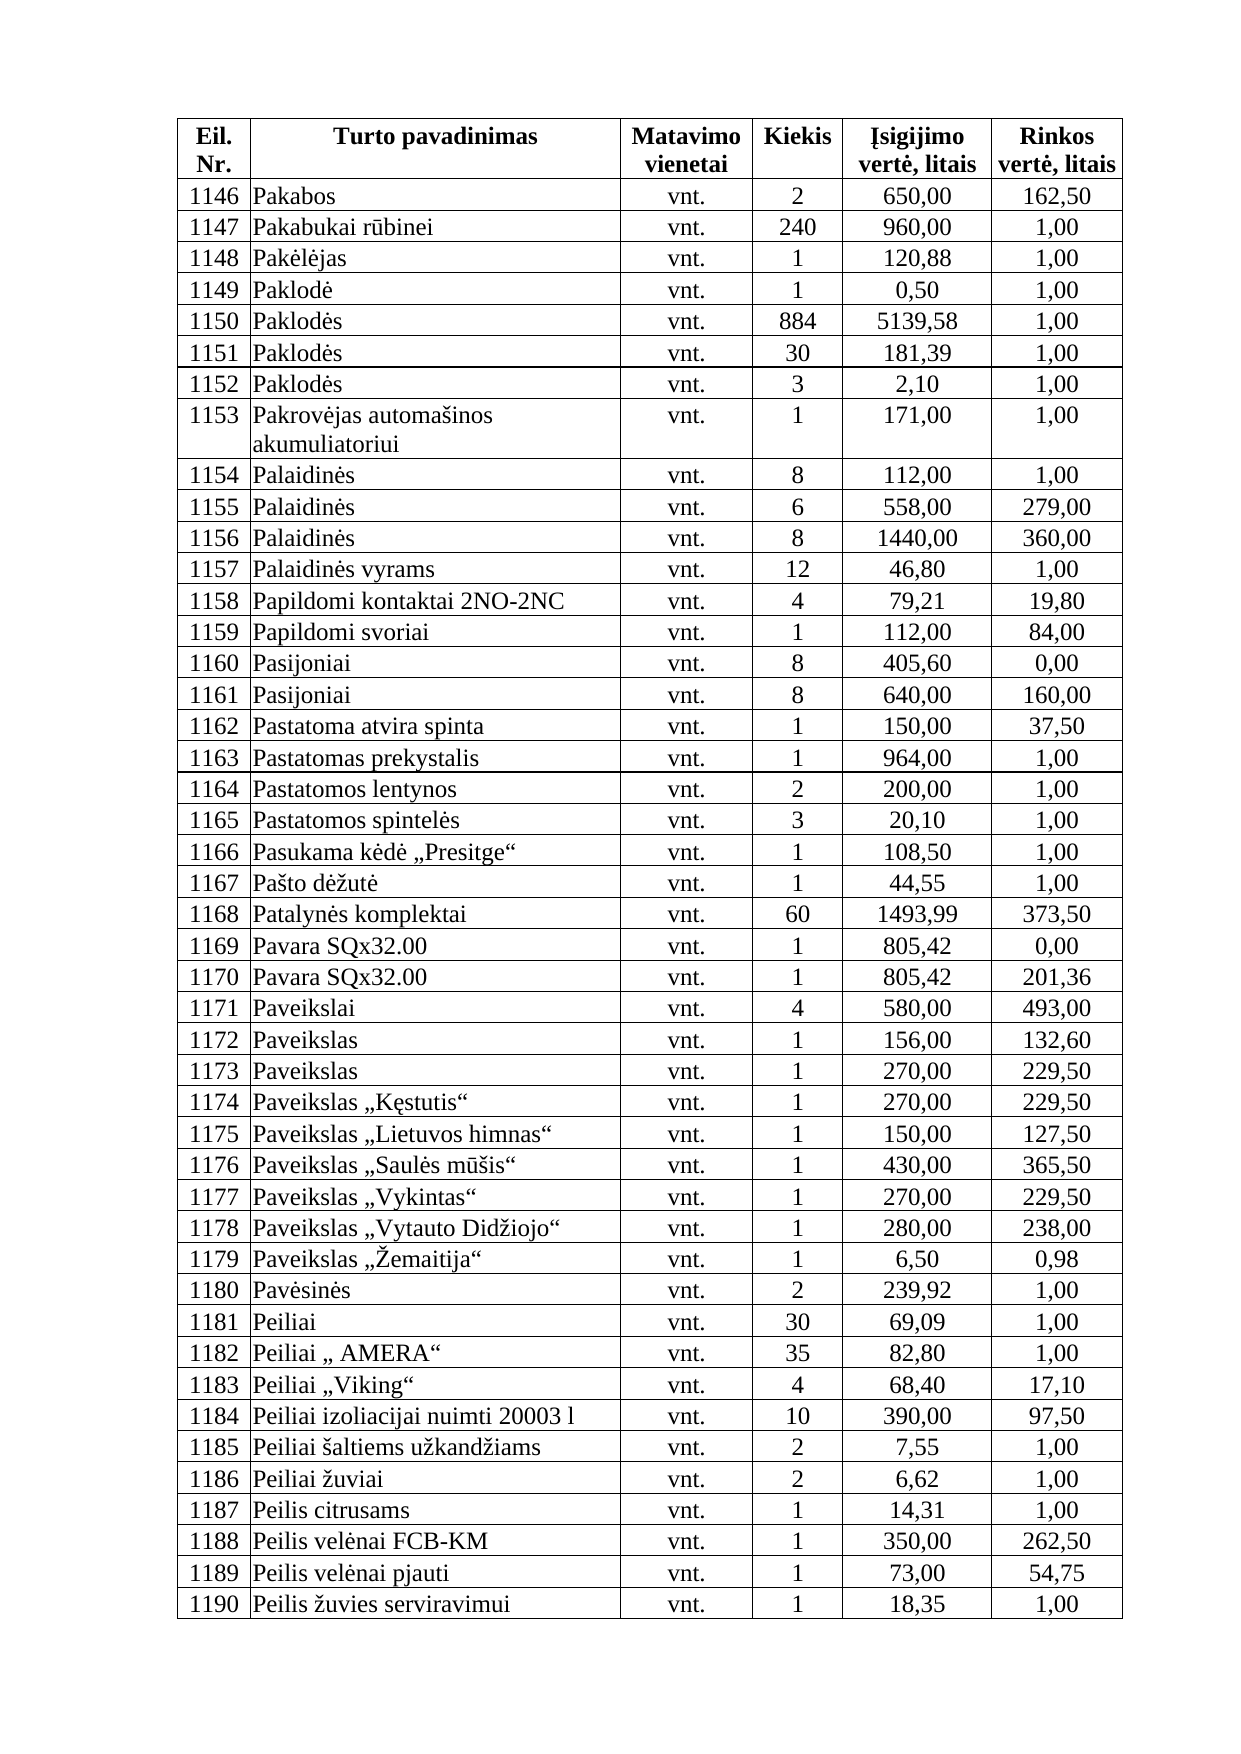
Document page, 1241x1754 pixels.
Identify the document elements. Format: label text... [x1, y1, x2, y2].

table_cell 1 [753, 961, 842, 991]
table_cell 46,80 [843, 553, 991, 583]
table_cell 1,00 [992, 242, 1122, 272]
table_cell 1178 [178, 1211, 250, 1242]
table_cell Pasijoniai [251, 647, 620, 677]
table_cell 1157 [178, 553, 250, 583]
table_cell Peilis citrusams [251, 1494, 620, 1524]
table_cell 1148 [178, 242, 250, 272]
table_cell Pavara SQx32.00 [251, 961, 620, 991]
table_cell vnt. [621, 1211, 752, 1242]
table_cell Pastatoma atvira spinta [251, 710, 620, 740]
table_cell vnt. [621, 678, 752, 709]
table_cell 1185 [178, 1431, 250, 1461]
table_cell 1164 [178, 773, 250, 803]
table_cell vnt. [621, 1525, 752, 1555]
table_cell 1 [753, 710, 842, 740]
table_cell Paklodės [251, 368, 620, 398]
table_cell Peiliai [251, 1305, 620, 1336]
table_cell Paveikslas „Vykintas“ [251, 1180, 620, 1210]
table_cell vnt. [621, 1368, 752, 1398]
table_cell 127,50 [992, 1117, 1122, 1148]
table_cell 1,00 [992, 1305, 1122, 1336]
table_cell 229,50 [992, 1180, 1122, 1210]
table_cell vnt. [621, 835, 752, 865]
table_cell 279,00 [992, 490, 1122, 521]
table_cell 229,50 [992, 1086, 1122, 1116]
table_cell 1,00 [992, 305, 1122, 335]
table_cell 60 [753, 898, 842, 928]
table_cell vnt. [621, 1023, 752, 1053]
table_cell 1,00 [992, 459, 1122, 489]
table_header Matavimo vienetai [621, 119, 752, 178]
table_cell vnt. [621, 490, 752, 521]
table_cell Pakrovėjas automašinos akumuliatoriui [251, 399, 620, 458]
table_header Turto pavadinimas [251, 119, 620, 178]
table_cell vnt. [621, 553, 752, 583]
table_cell 3 [753, 804, 842, 834]
table_cell 156,00 [843, 1023, 991, 1053]
table_cell Pastatomas prekystalis [251, 741, 620, 771]
table_cell 1 [753, 1556, 842, 1587]
table_cell 280,00 [843, 1211, 991, 1242]
table_cell Pastatomos lentynos [251, 773, 620, 803]
table_cell vnt. [621, 804, 752, 834]
table_cell vnt. [621, 1086, 752, 1116]
table_cell 1 [753, 242, 842, 272]
table_cell 150,00 [843, 710, 991, 740]
table_cell 1173 [178, 1055, 250, 1085]
table_cell 6,62 [843, 1462, 991, 1492]
table_cell 1186 [178, 1462, 250, 1492]
table_cell vnt. [621, 1149, 752, 1179]
table_cell vnt. [621, 1494, 752, 1524]
table_cell 1 [753, 1055, 842, 1085]
table_cell 1181 [178, 1305, 250, 1336]
table_cell 1159 [178, 616, 250, 646]
table_cell 350,00 [843, 1525, 991, 1555]
table_cell vnt. [621, 1462, 752, 1492]
table_cell 1,00 [992, 273, 1122, 304]
table_cell Paveikslas [251, 1055, 620, 1085]
table_cell 1,00 [992, 1274, 1122, 1304]
table_cell 20,10 [843, 804, 991, 834]
table_cell 1162 [178, 710, 250, 740]
table_cell 8 [753, 459, 842, 489]
table_cell 1163 [178, 741, 250, 771]
table_cell 1,00 [992, 336, 1122, 366]
table_cell 30 [753, 336, 842, 366]
table_header Rinkos vertė, litais [992, 119, 1122, 178]
table_cell vnt. [621, 773, 752, 803]
table_cell 1,00 [992, 866, 1122, 897]
table_cell 5139,58 [843, 305, 991, 335]
table_cell Papildomi svoriai [251, 616, 620, 646]
table_cell 3 [753, 368, 842, 398]
table_cell 1184 [178, 1400, 250, 1430]
table_cell 964,00 [843, 741, 991, 771]
table_cell 1,00 [992, 835, 1122, 865]
table_cell 1 [753, 929, 842, 959]
table_cell 1 [753, 1086, 842, 1116]
table_cell vnt. [621, 898, 752, 928]
table_cell 79,21 [843, 584, 991, 614]
table_cell 373,50 [992, 898, 1122, 928]
table_cell 1179 [178, 1243, 250, 1273]
table_cell 360,00 [992, 522, 1122, 552]
table_cell vnt. [621, 1117, 752, 1148]
table_cell vnt. [621, 1400, 752, 1430]
table_cell 1493,99 [843, 898, 991, 928]
table_cell 1,00 [992, 1494, 1122, 1524]
table_cell Paveikslai [251, 992, 620, 1022]
table_cell 8 [753, 647, 842, 677]
table_cell 1170 [178, 961, 250, 991]
table_cell 1 [753, 1149, 842, 1179]
table_cell 2 [753, 1462, 842, 1492]
table_cell 1,00 [992, 553, 1122, 583]
table_cell 1161 [178, 678, 250, 709]
table_cell 69,09 [843, 1305, 991, 1336]
table_cell Paklodės [251, 336, 620, 366]
table_cell 108,50 [843, 835, 991, 865]
table_cell 1,00 [992, 368, 1122, 398]
table_cell 162,50 [992, 179, 1122, 209]
table_cell 270,00 [843, 1180, 991, 1210]
table_cell 229,50 [992, 1055, 1122, 1085]
table_cell 558,00 [843, 490, 991, 521]
table_cell Palaidinės vyrams [251, 553, 620, 583]
table_cell Palaidinės [251, 490, 620, 521]
table_cell Peiliai izoliacijai nuimti 20003 l [251, 1400, 620, 1430]
table_cell vnt. [621, 399, 752, 458]
table_cell Peilis velėnai FCB-KM [251, 1525, 620, 1555]
table_cell 1,00 [992, 399, 1122, 458]
table_cell Pašto dėžutė [251, 866, 620, 897]
table_cell 1 [753, 1180, 842, 1210]
table_cell vnt. [621, 710, 752, 740]
table_cell vnt. [621, 1243, 752, 1273]
table_cell 160,00 [992, 678, 1122, 709]
table_header Eil. Nr. [178, 119, 250, 178]
table_cell 7,55 [843, 1431, 991, 1461]
table_cell 365,50 [992, 1149, 1122, 1179]
table_cell vnt. [621, 929, 752, 959]
table_cell 1 [753, 616, 842, 646]
table_cell Paveikslas [251, 1023, 620, 1053]
table_cell Pavara SQx32.00 [251, 929, 620, 959]
table_cell 6 [753, 490, 842, 521]
table_cell 493,00 [992, 992, 1122, 1022]
table_cell 1,00 [992, 1462, 1122, 1492]
table_cell 805,42 [843, 961, 991, 991]
table_cell Pasijoniai [251, 678, 620, 709]
table_cell 262,50 [992, 1525, 1122, 1555]
table_cell 884 [753, 305, 842, 335]
table_cell 650,00 [843, 179, 991, 209]
table_cell 73,00 [843, 1556, 991, 1587]
table_cell Pasukama kėdė „Presitge“ [251, 835, 620, 865]
table_cell Paveikslas „Žemaitija“ [251, 1243, 620, 1273]
table_cell 1168 [178, 898, 250, 928]
table_cell vnt. [621, 1556, 752, 1587]
table_cell vnt. [621, 459, 752, 489]
table_cell 6,50 [843, 1243, 991, 1273]
table_cell 8 [753, 522, 842, 552]
table_cell 1146 [178, 179, 250, 209]
table_cell Palaidinės [251, 522, 620, 552]
table_cell Paveikslas „Kęstutis“ [251, 1086, 620, 1116]
table_cell 1,00 [992, 1588, 1122, 1618]
table_cell 84,00 [992, 616, 1122, 646]
table_cell 1 [753, 1525, 842, 1555]
table_cell 0,50 [843, 273, 991, 304]
table_cell vnt. [621, 616, 752, 646]
table_cell 1151 [178, 336, 250, 366]
table_cell 1440,00 [843, 522, 991, 552]
table_cell Papildomi kontaktai 2NO-2NC [251, 584, 620, 614]
table_cell 1 [753, 1023, 842, 1053]
table_cell vnt. [621, 211, 752, 241]
table_cell vnt. [621, 242, 752, 272]
table_cell 1166 [178, 835, 250, 865]
table_cell 1,00 [992, 1337, 1122, 1367]
table_cell 44,55 [843, 866, 991, 897]
table_cell vnt. [621, 522, 752, 552]
table_cell Paklodė [251, 273, 620, 304]
table_cell 150,00 [843, 1117, 991, 1148]
table_cell Peiliai žuviai [251, 1462, 620, 1492]
table_cell 238,00 [992, 1211, 1122, 1242]
table_cell 1 [753, 399, 842, 458]
table_cell 2 [753, 773, 842, 803]
table_cell vnt. [621, 741, 752, 771]
table_cell vnt. [621, 961, 752, 991]
table_cell 4 [753, 992, 842, 1022]
table_cell 17,10 [992, 1368, 1122, 1398]
table_cell 19,80 [992, 584, 1122, 614]
table_cell 1175 [178, 1117, 250, 1148]
table_cell vnt. [621, 866, 752, 897]
table_cell 1187 [178, 1494, 250, 1524]
table_cell Pakėlėjas [251, 242, 620, 272]
table_cell Peilis velėnai pjauti [251, 1556, 620, 1587]
table_cell vnt. [621, 1274, 752, 1304]
table_cell 1165 [178, 804, 250, 834]
table_cell 1150 [178, 305, 250, 335]
table_cell 1 [753, 1117, 842, 1148]
table_cell 1158 [178, 584, 250, 614]
table_cell 68,40 [843, 1368, 991, 1398]
table_cell 4 [753, 584, 842, 614]
table_cell 132,60 [992, 1023, 1122, 1053]
table_cell 1176 [178, 1149, 250, 1179]
table_cell 270,00 [843, 1086, 991, 1116]
table_cell 1160 [178, 647, 250, 677]
table_cell 1171 [178, 992, 250, 1022]
table_cell 181,39 [843, 336, 991, 366]
table_cell 405,60 [843, 647, 991, 677]
table_cell 2 [753, 1431, 842, 1461]
table_cell Patalynės komplektai [251, 898, 620, 928]
table_cell 1149 [178, 273, 250, 304]
table_cell 1,00 [992, 773, 1122, 803]
table_cell Peiliai šaltiems užkandžiams [251, 1431, 620, 1461]
table_cell 1 [753, 1588, 842, 1618]
table_header Įsigijimo vertė, litais [843, 119, 991, 178]
table_cell vnt. [621, 1180, 752, 1210]
table_cell vnt. [621, 584, 752, 614]
table_cell 1174 [178, 1086, 250, 1116]
table_cell 960,00 [843, 211, 991, 241]
table_cell vnt. [621, 305, 752, 335]
table_cell Peilis žuvies serviravimui [251, 1588, 620, 1618]
table_cell Paveikslas „Lietuvos himnas“ [251, 1117, 620, 1148]
table_cell 1,00 [992, 1431, 1122, 1461]
table_cell 2 [753, 1274, 842, 1304]
table_cell 1156 [178, 522, 250, 552]
table_cell 120,88 [843, 242, 991, 272]
table_cell 1 [753, 1494, 842, 1524]
table_cell 1154 [178, 459, 250, 489]
table_cell 805,42 [843, 929, 991, 959]
table_cell 1 [753, 835, 842, 865]
table_cell 112,00 [843, 459, 991, 489]
table_cell 1,00 [992, 741, 1122, 771]
table_cell 239,92 [843, 1274, 991, 1304]
table_cell 0,00 [992, 647, 1122, 677]
table_cell 30 [753, 1305, 842, 1336]
table_cell vnt. [621, 992, 752, 1022]
table_cell 54,75 [992, 1556, 1122, 1587]
table_cell 580,00 [843, 992, 991, 1022]
table_cell 12 [753, 553, 842, 583]
table_cell 240 [753, 211, 842, 241]
table_cell 1169 [178, 929, 250, 959]
table_cell 8 [753, 678, 842, 709]
table_cell 1167 [178, 866, 250, 897]
table_cell 270,00 [843, 1055, 991, 1085]
table_cell 10 [753, 1400, 842, 1430]
table_cell Pakabukai rūbinei [251, 211, 620, 241]
table_cell 2,10 [843, 368, 991, 398]
table_cell Pastatomos spintelės [251, 804, 620, 834]
table_cell 1180 [178, 1274, 250, 1304]
table_cell vnt. [621, 1588, 752, 1618]
table_cell 1 [753, 741, 842, 771]
table_cell 1 [753, 866, 842, 897]
table_cell 1183 [178, 1368, 250, 1398]
table_cell vnt. [621, 368, 752, 398]
table_cell Palaidinės [251, 459, 620, 489]
table_cell vnt. [621, 1337, 752, 1367]
table_cell 37,50 [992, 710, 1122, 740]
table_cell 1 [753, 1243, 842, 1273]
table_cell 1155 [178, 490, 250, 521]
table_cell vnt. [621, 1305, 752, 1336]
table_cell 112,00 [843, 616, 991, 646]
table_cell Peiliai „Viking“ [251, 1368, 620, 1398]
table_cell vnt. [621, 647, 752, 677]
table_cell 1,00 [992, 804, 1122, 834]
table_cell 0,00 [992, 929, 1122, 959]
table_cell 1147 [178, 211, 250, 241]
table_cell vnt. [621, 336, 752, 366]
table_cell 171,00 [843, 399, 991, 458]
table_cell vnt. [621, 1431, 752, 1461]
table_cell 4 [753, 1368, 842, 1398]
table_cell vnt. [621, 273, 752, 304]
table_cell 1 [753, 273, 842, 304]
table_cell 1172 [178, 1023, 250, 1053]
table_cell 14,31 [843, 1494, 991, 1524]
table_cell 82,80 [843, 1337, 991, 1367]
table_cell 1190 [178, 1588, 250, 1618]
table_cell Pakabos [251, 179, 620, 209]
table_cell Pavėsinės [251, 1274, 620, 1304]
table_cell 201,36 [992, 961, 1122, 991]
table_cell 640,00 [843, 678, 991, 709]
table_cell 1188 [178, 1525, 250, 1555]
table_cell 1 [753, 1211, 842, 1242]
table_cell 1189 [178, 1556, 250, 1587]
table_cell vnt. [621, 1055, 752, 1085]
table_cell 18,35 [843, 1588, 991, 1618]
table_cell Peiliai „ AMERA“ [251, 1337, 620, 1367]
table_cell 1,00 [992, 211, 1122, 241]
table_cell 2 [753, 179, 842, 209]
table_cell 1152 [178, 368, 250, 398]
table_cell 97,50 [992, 1400, 1122, 1430]
table_cell 200,00 [843, 773, 991, 803]
table_cell Paklodės [251, 305, 620, 335]
table_header Kiekis [753, 119, 842, 178]
table_cell Paveikslas „Saulės mūšis“ [251, 1149, 620, 1179]
table_cell 390,00 [843, 1400, 991, 1430]
table_cell 0,98 [992, 1243, 1122, 1273]
table_cell 1177 [178, 1180, 250, 1210]
table_cell 1182 [178, 1337, 250, 1367]
table_cell 35 [753, 1337, 842, 1367]
table_cell Paveikslas „Vytauto Didžiojo“ [251, 1211, 620, 1242]
table_cell 430,00 [843, 1149, 991, 1179]
table_cell vnt. [621, 179, 752, 209]
table_cell 1153 [178, 399, 250, 458]
